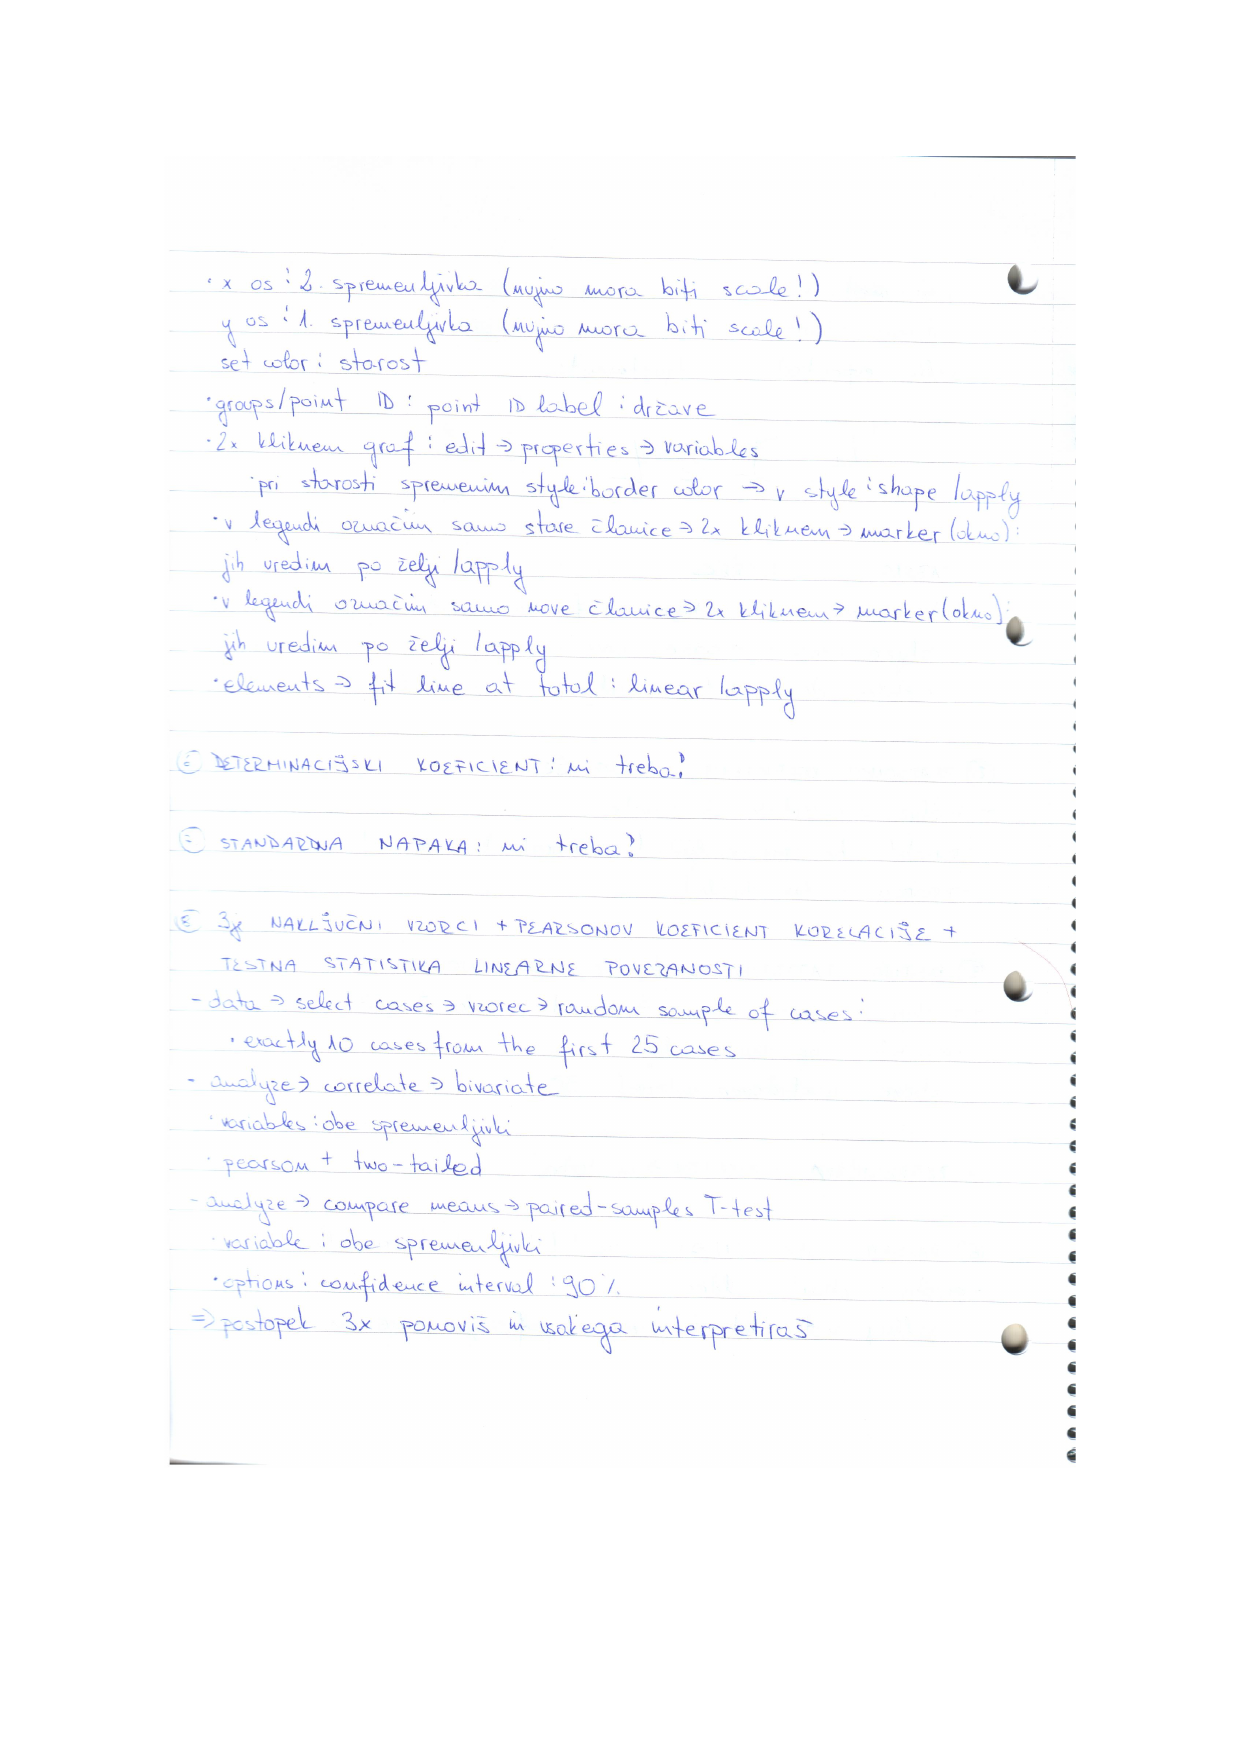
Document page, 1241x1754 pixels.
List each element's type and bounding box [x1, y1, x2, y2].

picture [164, 156, 1076, 1468]
